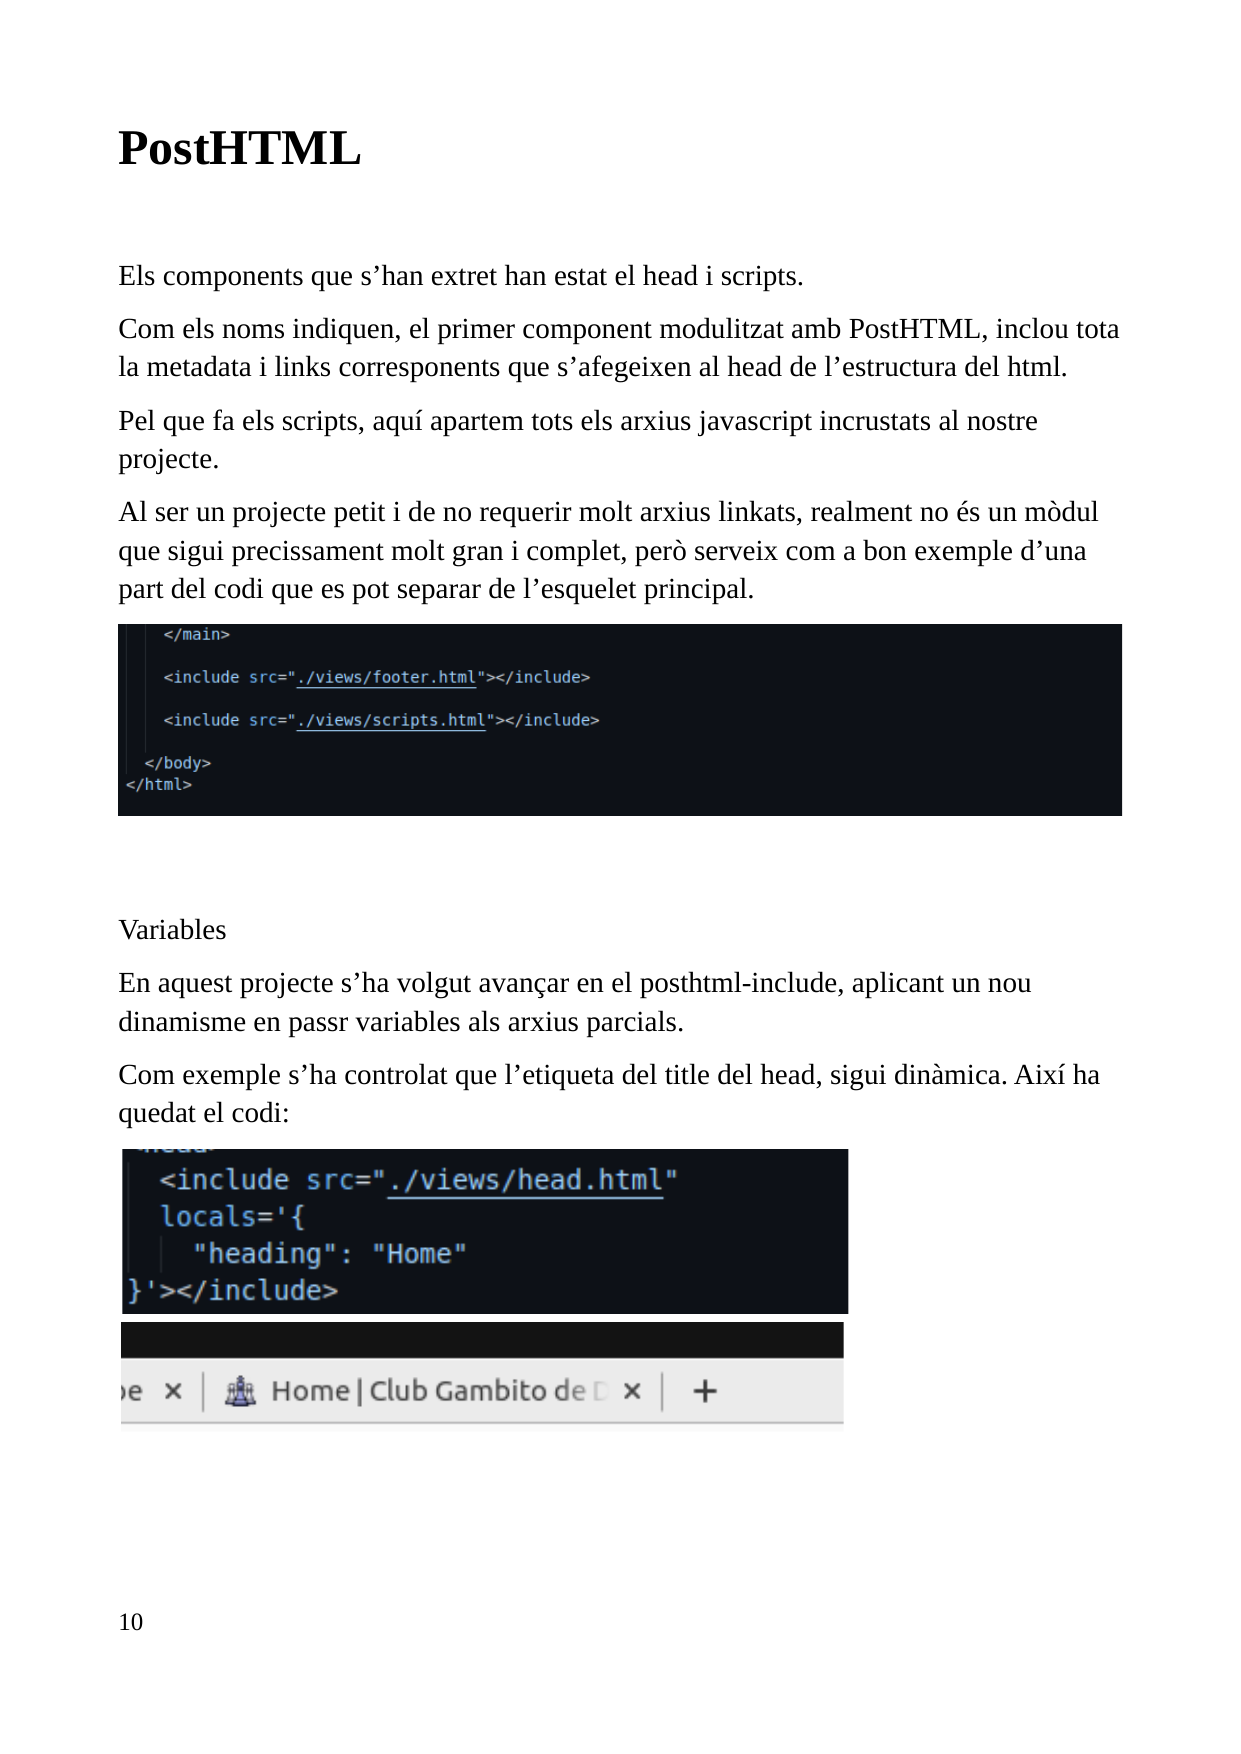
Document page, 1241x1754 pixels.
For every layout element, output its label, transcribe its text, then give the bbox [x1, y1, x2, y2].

text Variables [118, 912, 1122, 946]
picture [122, 1149, 849, 1314]
text Els components que s’han extret han estat el head i scripts. [118, 258, 1122, 291]
text Pel que fa els scripts, aquí apartem tots els arxius javascript incrustats al nostre projecte. [118, 403, 1122, 475]
text Al ser un projecte petit i de no requerir molt arxius linkats, realment no és un mòdul que sigui precissament molt gran i complet, però serveix com a bon exemple d’una part del codi que es pot separar de l’esquelet principal. [118, 494, 1122, 605]
picture [118, 624, 1123, 816]
text Com els noms indiquen, el primer component modulitzat amb PostHTML, inclou tota la metadata i links corresponents que s’afegeixen al head de l’estructura del html. [118, 311, 1122, 383]
text En aquest projecte s’ha volgut avançar en el posthtml-include, aplicant un nou dinamisme en passr variables als arxius parcials. [118, 965, 1122, 1037]
text Com exemple s’ha controlat que l’etiqueta del title del head, sigui dinàmica. Així ha quedat el codi: [118, 1057, 1122, 1167]
subtitle PostHTML [118, 118, 1122, 176]
picture [121, 1322, 844, 1486]
